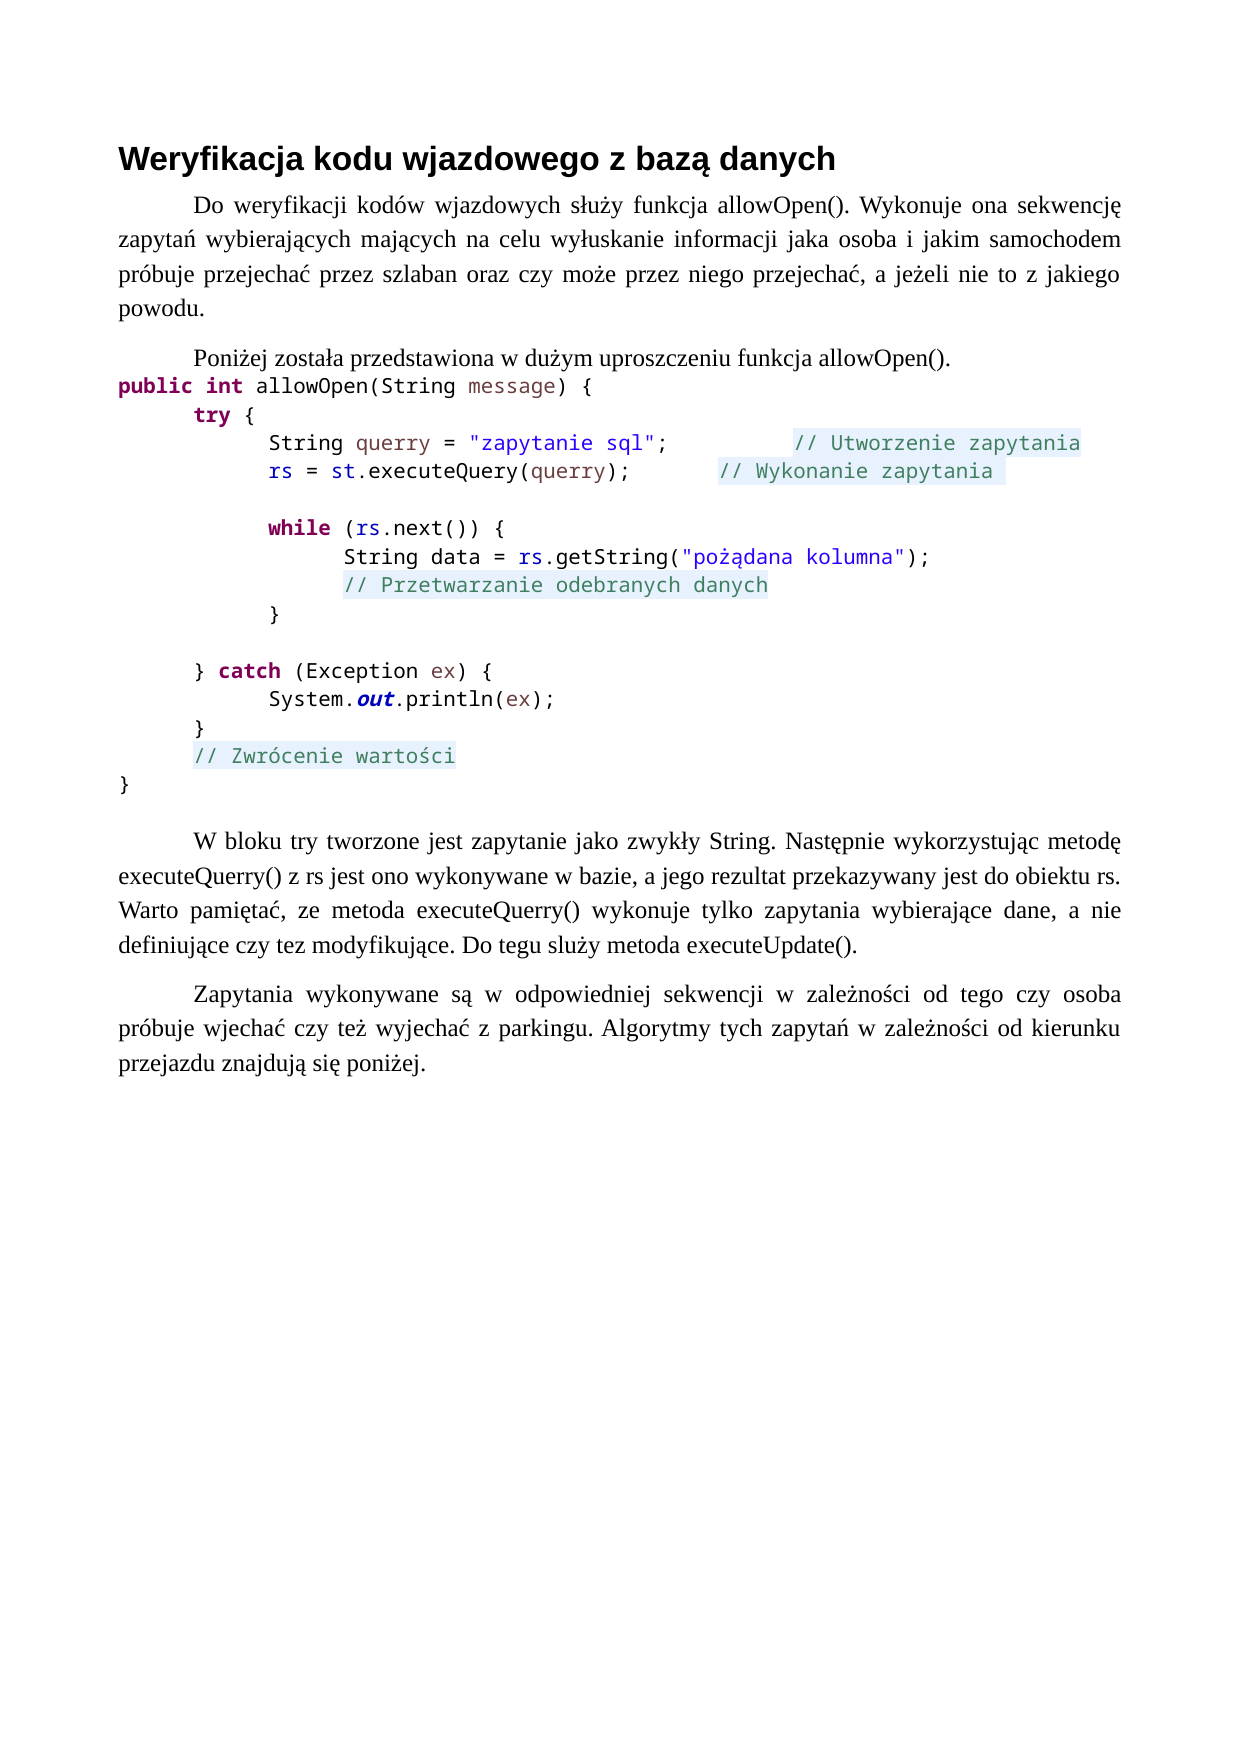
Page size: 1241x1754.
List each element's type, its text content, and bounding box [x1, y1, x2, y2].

text // Zwrócenie wartości [118, 741, 1122, 769]
text } [118, 713, 1122, 741]
text String querry = "zapytanie sql"; // Utworzenie zapytania [118, 428, 1122, 457]
text System.out.println(ex); [118, 684, 1122, 713]
text while (rs.next()) { [118, 513, 1122, 542]
text String data = rs.getString("pożądana kolumna"); [118, 542, 1122, 570]
text } catch (Exception ex) { [118, 656, 1122, 684]
text } [118, 769, 1122, 798]
text rs = st.executeQuery(querry); // Wykonanie zapytania [118, 457, 1122, 485]
text // Przetwarzanie odebranych danych [118, 570, 1122, 599]
text Do weryfikacji kodów wjazdowych służy funkcja allowOpen(). Wykonuje ona sekwencję zapytań wybierających mających na celu wyłuskanie informacji jaka osoba i jakim samochodem próbuje przejechać przez szlaban oraz czy może przez niego przejechać, a jeżeli nie to z jakiego powodu. [118, 190, 1122, 322]
text try { [118, 400, 1122, 428]
subtitle Weryfikacja kodu wjazdowego z bazą danych [118, 139, 1122, 178]
text Zapytania wykonywane są w odpowiedniej sekwencji w zależności od tego czy osoba próbuje wjechać czy też wyjechać z parkingu. Algorytmy tych zapytań w zależności od kierunku przejazdu znajdują się poniżej. [118, 979, 1122, 1077]
text Poniżej została przedstawiona w dużym uproszczeniu funkcja allowOpen(). [118, 343, 1122, 371]
text public int allowOpen(String message) { [118, 371, 1122, 400]
text W bloku try tworzone jest zapytanie jako zwykły String. Następnie wykorzystując metodę executeQuerry() z rs jest ono wykonywane w bazie, a jego rezultat przekazywany jest do obiektu rs. Warto pamiętać, ze metoda executeQuerry() wykonuje tylko zapytania wybierające dane, a nie definiujące czy tez modyfikujące. Do tegu sluży metoda executeUpdate(). [118, 826, 1122, 958]
text } [118, 599, 1122, 627]
